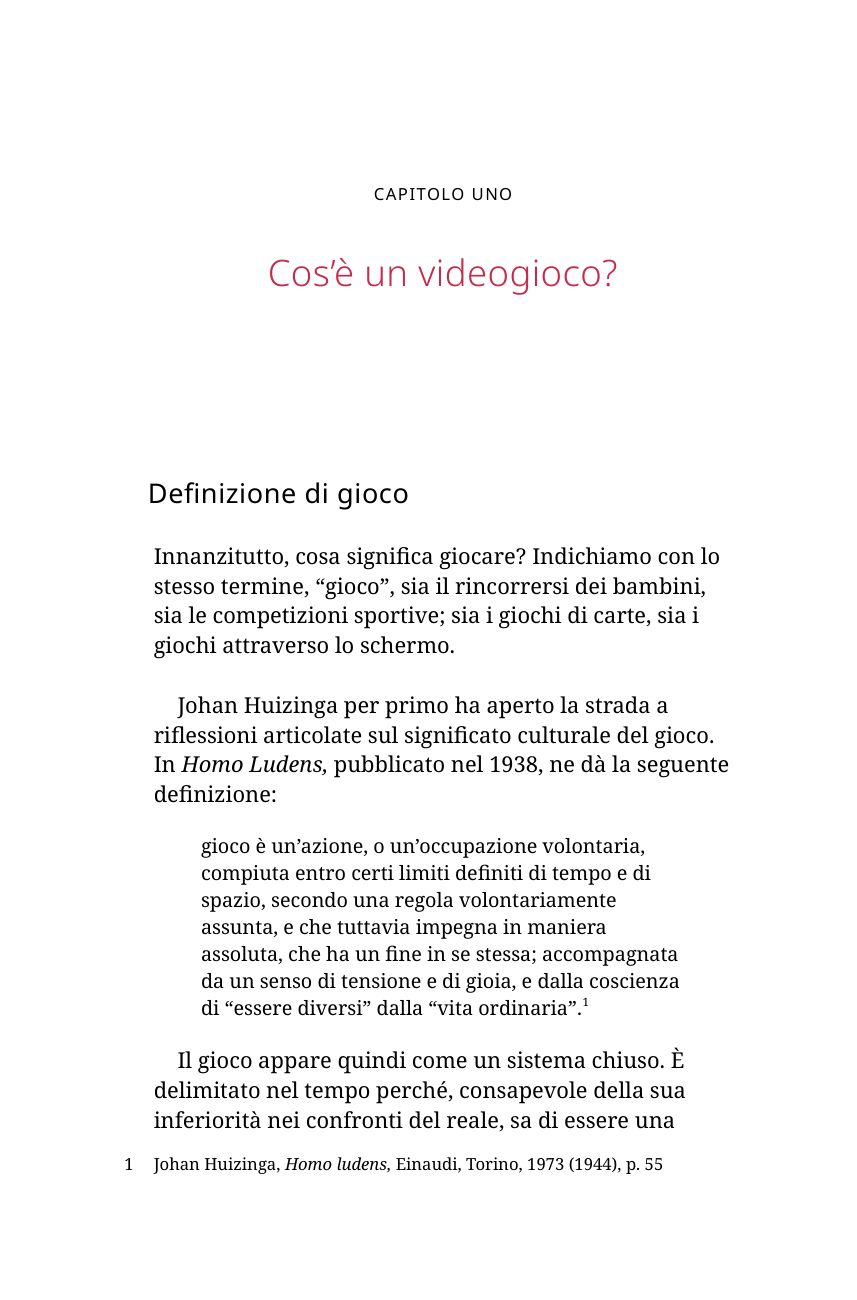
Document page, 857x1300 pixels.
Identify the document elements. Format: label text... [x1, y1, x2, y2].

text gioco è un’azione, o un’occupazione volontaria, compiuta entro certi limiti definiti di tempo e di spazio, secondo una regola volontariamente assunta, e che tuttavia impegna in maniera assoluta, che ha un fine in se stessa; accompagnata da un senso di tensione e di gioia, e dalla coscienza di “essere diversi” dalla “vita ordinaria”. [201, 833, 685, 1021]
text Il gioco appare quindi come un sistema chiuso. È delimitato nel tempo perché, consapevole della sua inferiorità nei confronti del reale, sa di essere una [153, 1045, 732, 1134]
subtitle Definizione di gioco [148, 474, 732, 511]
text Johan Huizinga, Homo ludens, Einaudi, Torino, 1973 (1944), p. 55 [124, 1152, 732, 1175]
subtitle Capitolo uno [153, 183, 732, 206]
text Innanzitutto, cosa significa giocare? Indichiamo con lo stesso termine, “gioco”, sia il rincorrersi dei bambini, sia le competizioni sportive; sia i giochi di carte, sia i giochi attraverso lo schermo. [153, 541, 732, 660]
subtitle Cos’è un videogioco? [153, 248, 732, 297]
text Johan Huizinga per primo ha aperto la strada a riflessioni articolate sul significato culturale del gioco. In Homo Ludens, pubblicato nel 1938, ne dà la seguente definizione: [153, 690, 732, 809]
